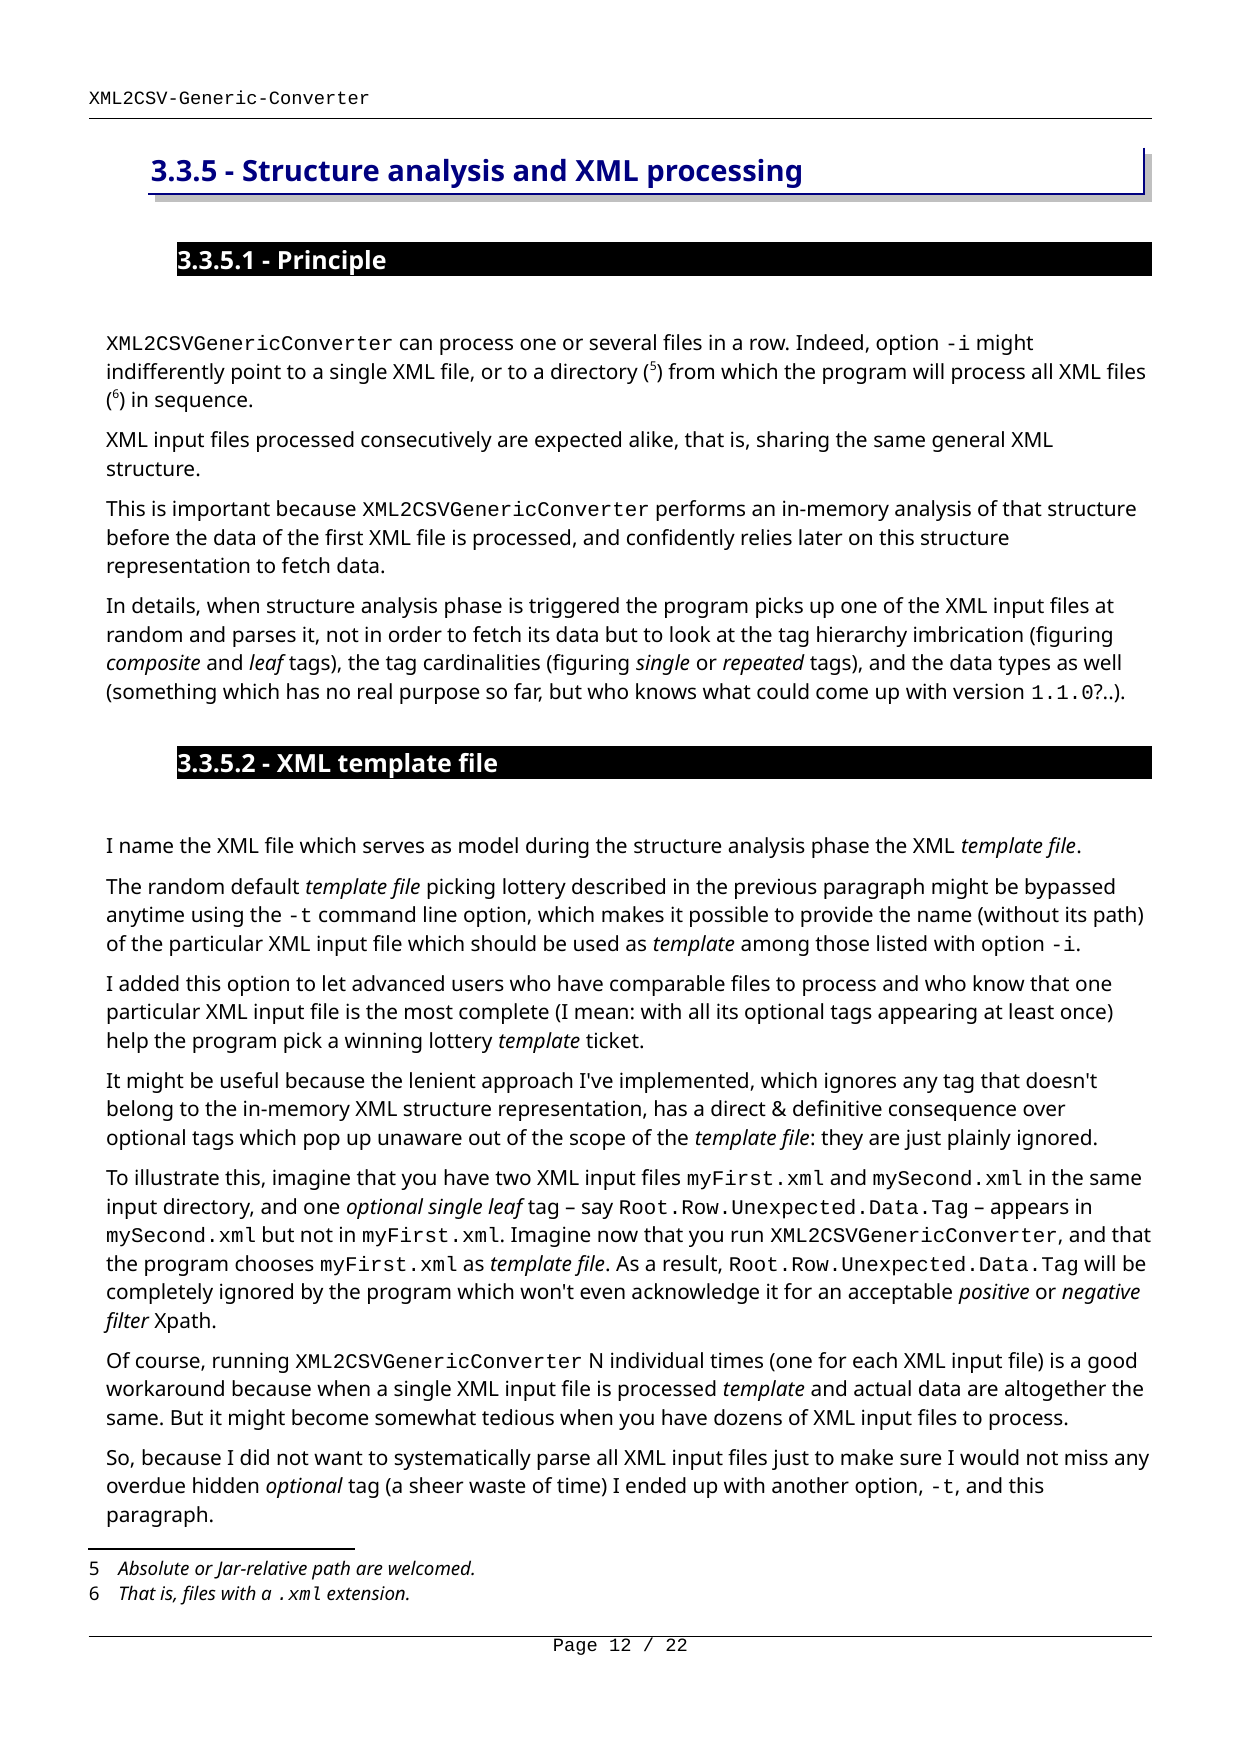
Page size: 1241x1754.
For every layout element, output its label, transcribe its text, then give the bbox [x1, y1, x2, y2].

text Absolute or Jar-relative path are welcomed. [88, 1555, 1152, 1581]
text I name the XML file which serves as model during the structure analysis phase the XML template file. [106, 832, 1152, 860]
subtitle Principle [177, 242, 1152, 276]
text This is important because XML2CSVGenericConverter performs an in-memory analysis of that structure before the data of the first XML file is processed, and confidently relies later on this structure representation to fetch data. [106, 494, 1152, 580]
text That is, files with a .xml extension. [88, 1581, 1152, 1606]
text I added this option to let advanced users who have comparable files to process and who know that one particular XML input file is the most complete (I mean: with all its optional tags appearing at least once) help the program pick a winning lottery template ticket. [106, 969, 1152, 1054]
text Of course, running XML2CSVGenericConverter N individual times (one for each XML input file) is a good workaround because when a single XML input file is processed template and actual data are altogether the same. But it might become somewhat tedious when you have dozens of XML input files to process. [106, 1346, 1152, 1431]
text To illustrate this, imagine that you have two XML input files myFirst.xml and mySecond.xml in the same input directory, and one optional single leaf tag – say Root.Row.Unexpected.Data.Tag – appears in mySecond.xml but not in myFirst.xml. Imagine now that you run XML2CSVGenericConverter, and that the program chooses myFirst.xml as template file. As a result, Root.Row.Unexpected.Data.Tag will be completely ignored by the program which won't even acknowledge it for an acceptable positive or negative filter Xpath. [106, 1163, 1152, 1334]
text So, because I did not want to systematically parse all XML input files just to make sure I would not miss any overdue hidden optional tag (a sheer waste of time) I ended up with another option, -t, and this paragraph. [106, 1443, 1152, 1529]
text XML input files processed consecutively are expected alike, that is, sharing the same general XML structure. [106, 426, 1152, 482]
text XML2CSVGenericConverter can process one or several files in a row. Indeed, option -i might indifferently point to a single XML file, or to a directory () from which the program will process all XML files () in sequence. [106, 328, 1152, 414]
text The random default template file picking lottery described in the previous paragraph might be bypassed anytime using the -t command line option, which makes it possible to provide the name (without its path) of the particular XML input file which should be used as template among those listed with option -i. [106, 872, 1152, 957]
text It might be useful because the lenient approach I've implemented, which ignores any tag that doesn't belong to the in-memory XML structure representation, has a direct & definitive consequence over optional tags which pop up unaware out of the scope of the template file: they are just plainly ignored. [106, 1066, 1152, 1151]
subtitle XML template file [177, 746, 1152, 779]
text In details, when structure analysis phase is triggered the program picks up one of the XML input files at random and parses it, not in order to fetch its data but to look at the tag hierarchy imbrication (figuring composite and leaf tags), the tag cardinalities (figuring single or repeated tags), and the data types as well (something which has no real purpose so far, but who knows what could come up with version 1.1.0?..). [106, 591, 1152, 705]
subtitle Structure analysis and XML processing [148, 147, 1144, 193]
